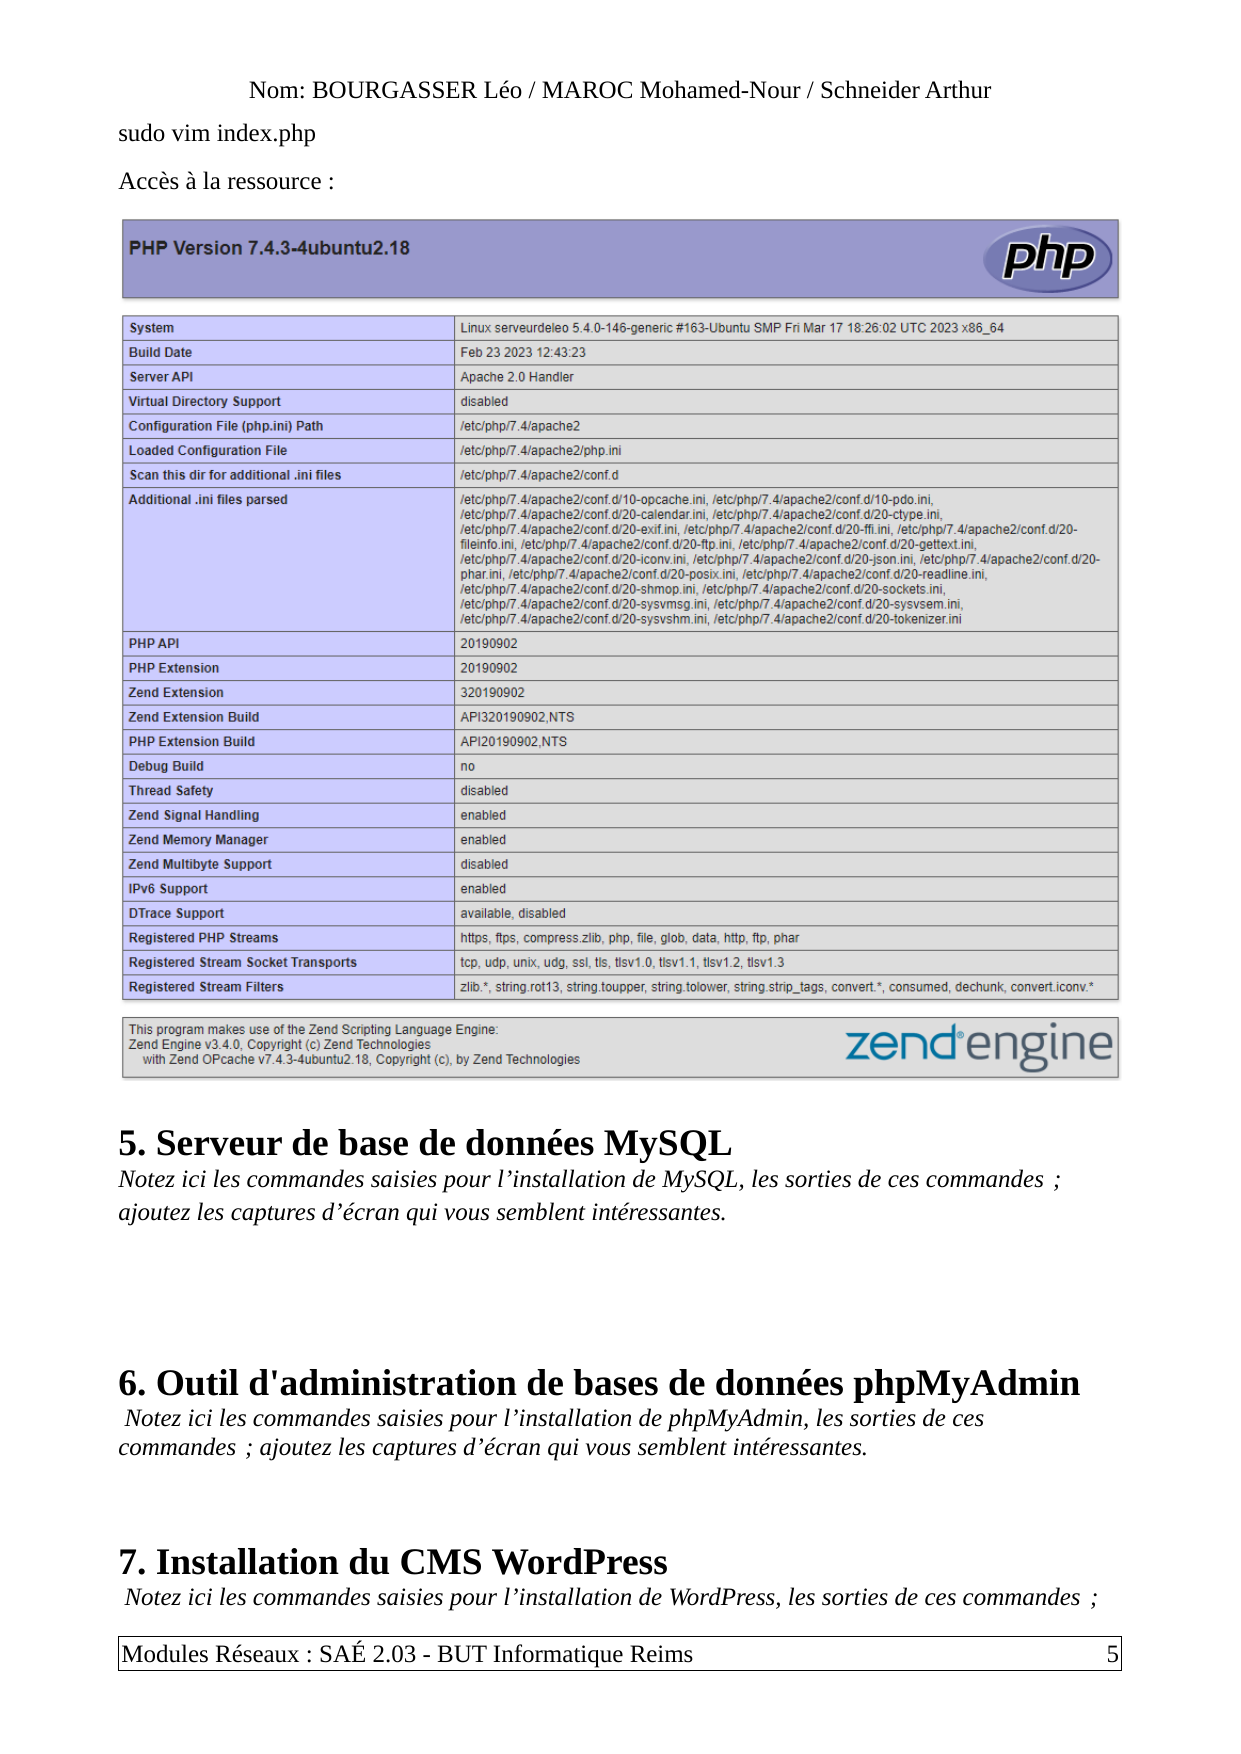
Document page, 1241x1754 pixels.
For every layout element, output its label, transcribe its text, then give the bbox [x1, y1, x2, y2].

text sudo vim index.php [118, 118, 1122, 147]
text Accès à la ressource : [118, 166, 1122, 194]
text Notez ici les commandes saisies pour l’installation de MySQL, les sorties de ces commandes ; ajoutez les captures d’écran qui vous semblent intéressantes. [118, 1164, 1122, 1225]
text Notez ici les commandes saisies pour l’installation de WordPress, les sorties de ces commandes ; [118, 1582, 1122, 1611]
subtitle 5. Serveur de base de données MySQL [118, 1121, 1122, 1164]
subtitle 6. Outil d'administration de bases de données phpMyAdmin [118, 1360, 1122, 1403]
text Notez ici les commandes saisies pour l’installation de phpMyAdmin, les sorties de ces commandes ; ajoutez les captures d’écran qui vous semblent intéressantes. [118, 1403, 1122, 1461]
subtitle 7. Installation du CMS WordPress [118, 1539, 1122, 1582]
